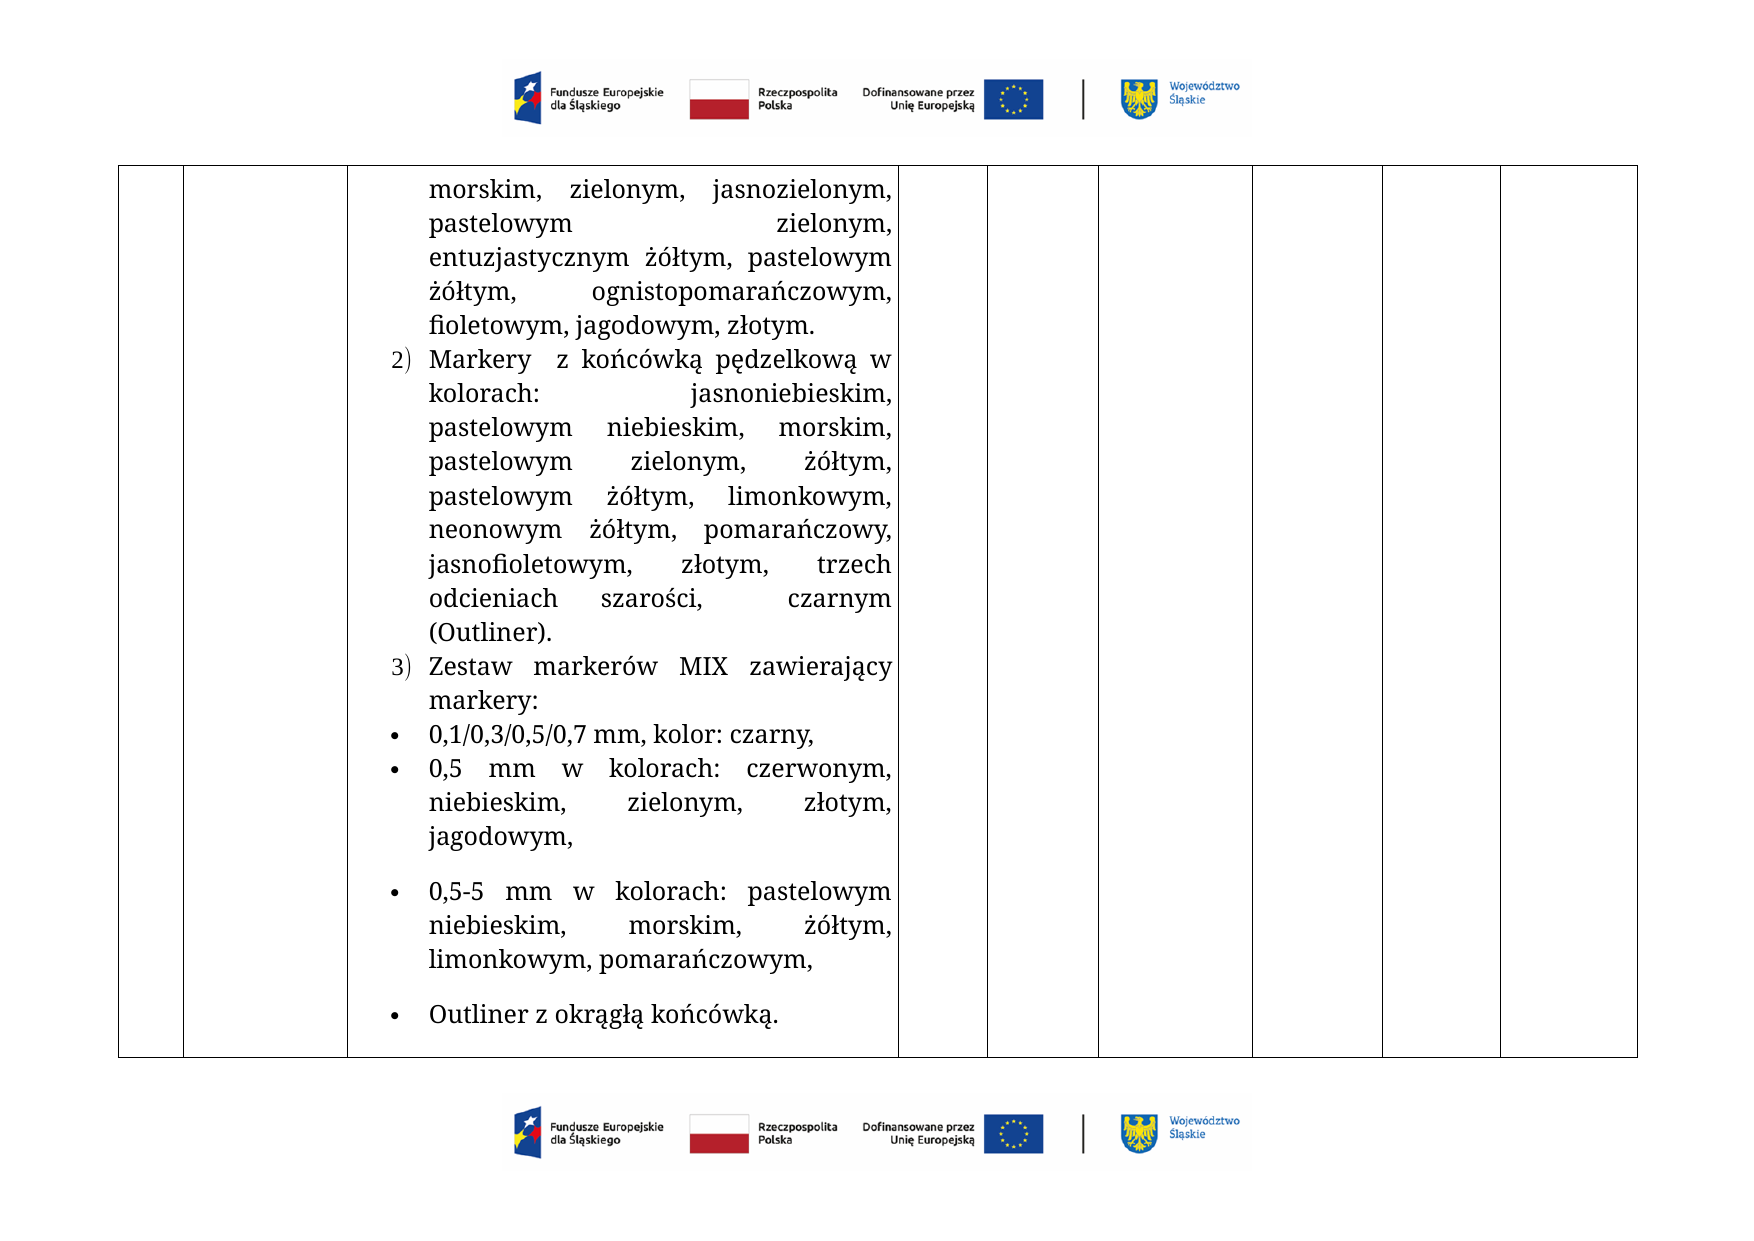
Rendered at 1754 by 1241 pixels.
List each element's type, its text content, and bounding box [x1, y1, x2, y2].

table_cell [1501, 166, 1637, 1057]
table_cell [1383, 166, 1500, 1057]
table_cell morskim, zielonym, jasnozielonym, pastelowym zielonym, entuzjastycznym żółtym, pastelowym żółtym, ognistopomarańczowym, fioletowym, jagodowym, złotym. Markery z końcówką pędzelkową w kolorach: jasnoniebieskim, pastelowym niebieskim, morskim, pastelowym zielonym, żółtym, pastelowym żółtym, limonkowym, neonowym żółtym, pomarańczowy, jasnofioletowym, złotym, trzech odcieniach szarości, czarnym (Outliner). Zestaw markerów MIX zawierający markery: 0,1/0,3/0,5/0,7 mm, kolor: czarny, 0,5 mm w kolorach: czerwonym, niebieskim, zielonym, złotym, jagodowym, 0,5-5 mm w kolorach: pastelowym niebieskim, morskim, żółtym, limonkowym, pomarańczowym, Outliner z okrągłą końcówką. [348, 166, 898, 1057]
table_cell [899, 166, 987, 1057]
picture [502, 1093, 1252, 1171]
table_cell [988, 166, 1098, 1057]
table_cell [119, 166, 183, 1057]
table_cell [1253, 166, 1382, 1057]
picture [502, 59, 1252, 137]
table_cell [1099, 166, 1252, 1057]
table_cell [184, 166, 347, 1057]
